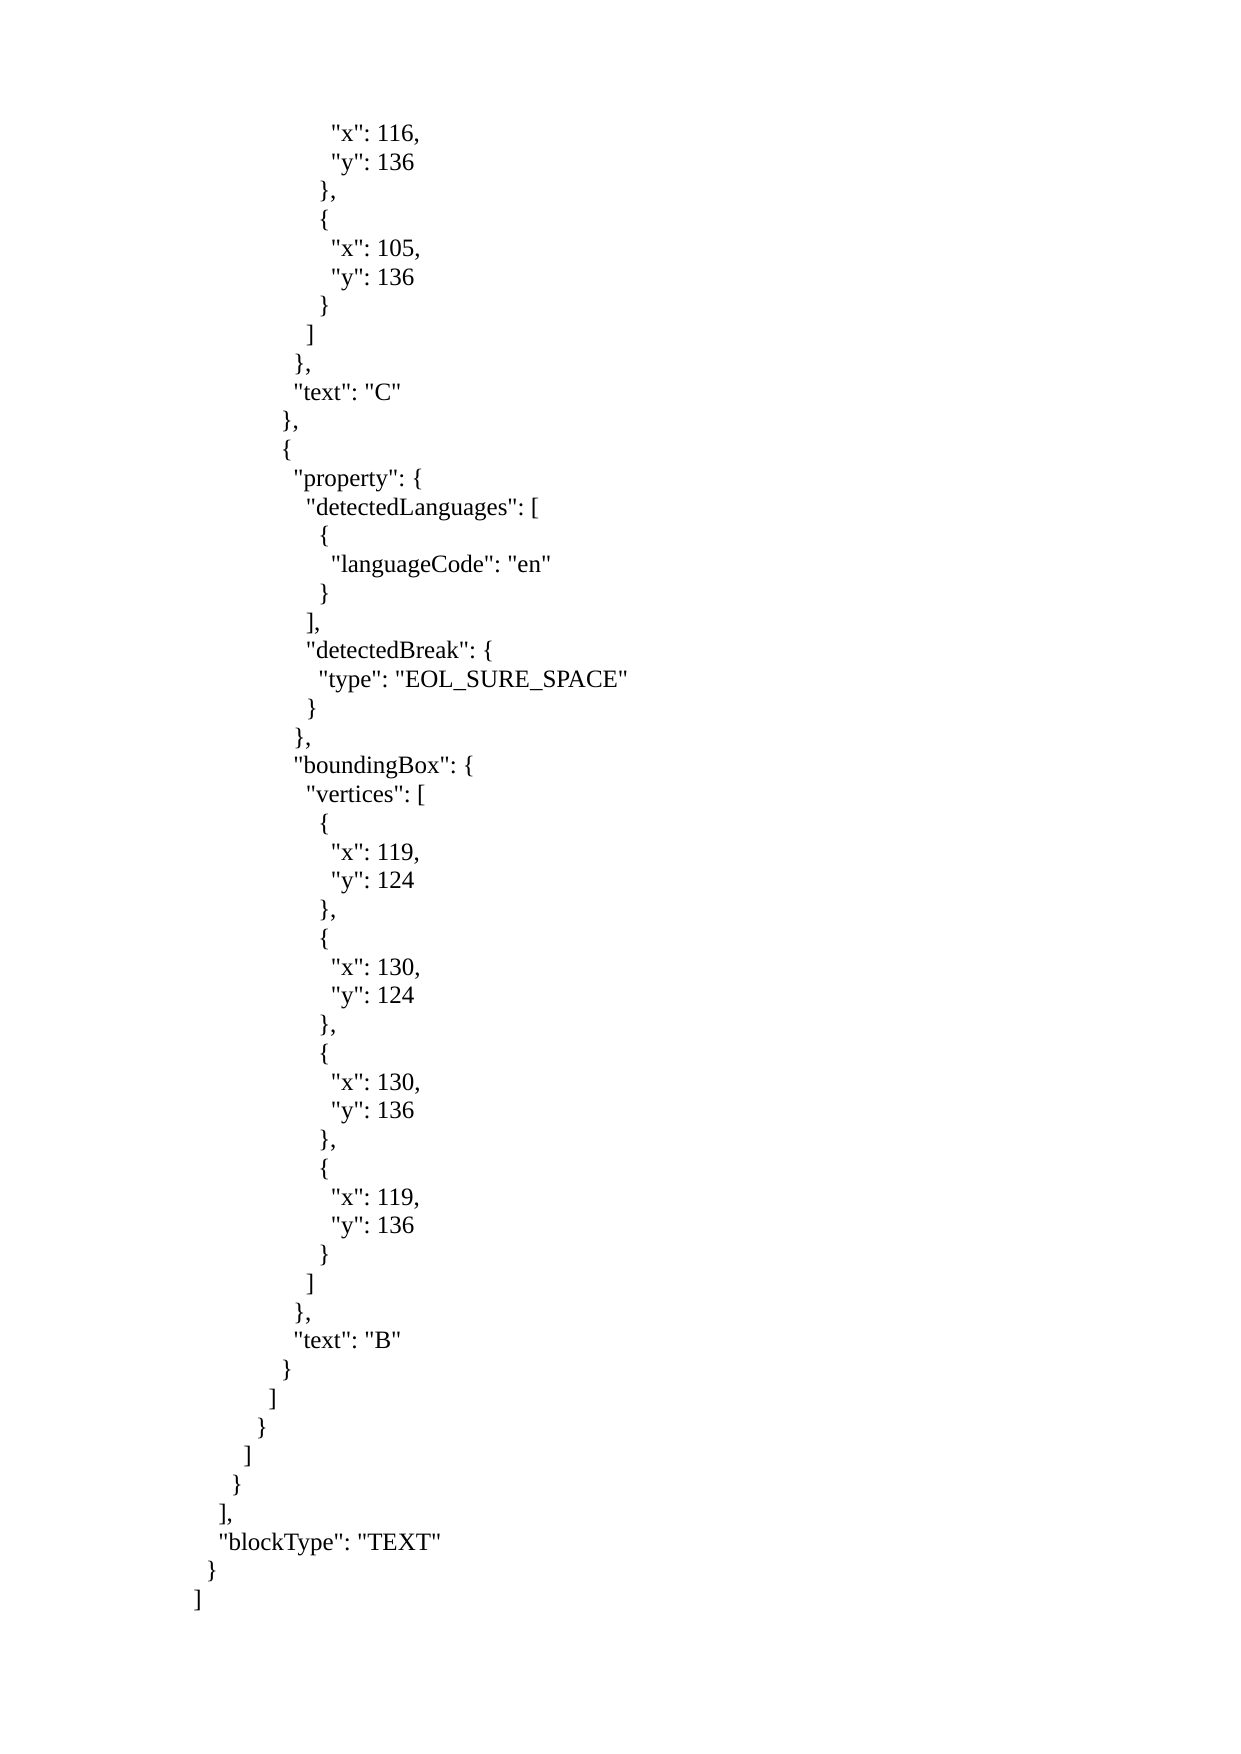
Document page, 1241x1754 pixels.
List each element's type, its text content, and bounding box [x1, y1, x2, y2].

text }, [118, 348, 1122, 377]
text "vertices": [ [118, 779, 1122, 808]
text }, [118, 1009, 1122, 1038]
text } [118, 1354, 1122, 1383]
text ], [118, 607, 1122, 636]
text "y": 136 [118, 1096, 1122, 1124]
text { [118, 434, 1122, 463]
text "y": 136 [118, 1211, 1122, 1239]
text "y": 124 [118, 981, 1122, 1009]
text { [118, 1153, 1122, 1182]
text "x": 119, [118, 837, 1122, 866]
text "x": 130, [118, 1067, 1122, 1096]
text } [118, 1556, 1122, 1584]
text "blockType": "TEXT" [118, 1527, 1122, 1556]
text ] [118, 319, 1122, 348]
text }, [118, 406, 1122, 434]
text ] [118, 1441, 1122, 1469]
text "y": 136 [118, 147, 1122, 176]
text "x": 105, [118, 233, 1122, 262]
text "detectedBreak": { [118, 636, 1122, 664]
text "text": "B" [118, 1326, 1122, 1354]
text } [118, 1469, 1122, 1498]
text { [118, 521, 1122, 549]
text "property": { [118, 463, 1122, 492]
text "y": 136 [118, 262, 1122, 291]
text ], [118, 1498, 1122, 1527]
text { [118, 923, 1122, 952]
text }, [118, 1297, 1122, 1326]
text } [118, 693, 1122, 722]
text "y": 124 [118, 866, 1122, 894]
text ] [118, 1584, 1122, 1613]
text } [118, 1239, 1122, 1268]
text "text": "C" [118, 377, 1122, 406]
text } [118, 291, 1122, 319]
text } [118, 1412, 1122, 1441]
text "languageCode": "en" [118, 549, 1122, 578]
text { [118, 1038, 1122, 1067]
text "boundingBox": { [118, 751, 1122, 779]
text "x": 116, [118, 118, 1122, 147]
text }, [118, 176, 1122, 204]
text "x": 130, [118, 952, 1122, 981]
text }, [118, 1124, 1122, 1153]
text ] [118, 1268, 1122, 1297]
text "type": "EOL_SURE_SPACE" [118, 664, 1122, 693]
text { [118, 204, 1122, 233]
text } [118, 578, 1122, 607]
text "detectedLanguages": [ [118, 492, 1122, 521]
text }, [118, 722, 1122, 751]
text { [118, 808, 1122, 837]
text ] [118, 1383, 1122, 1412]
text }, [118, 894, 1122, 923]
text "x": 119, [118, 1182, 1122, 1211]
